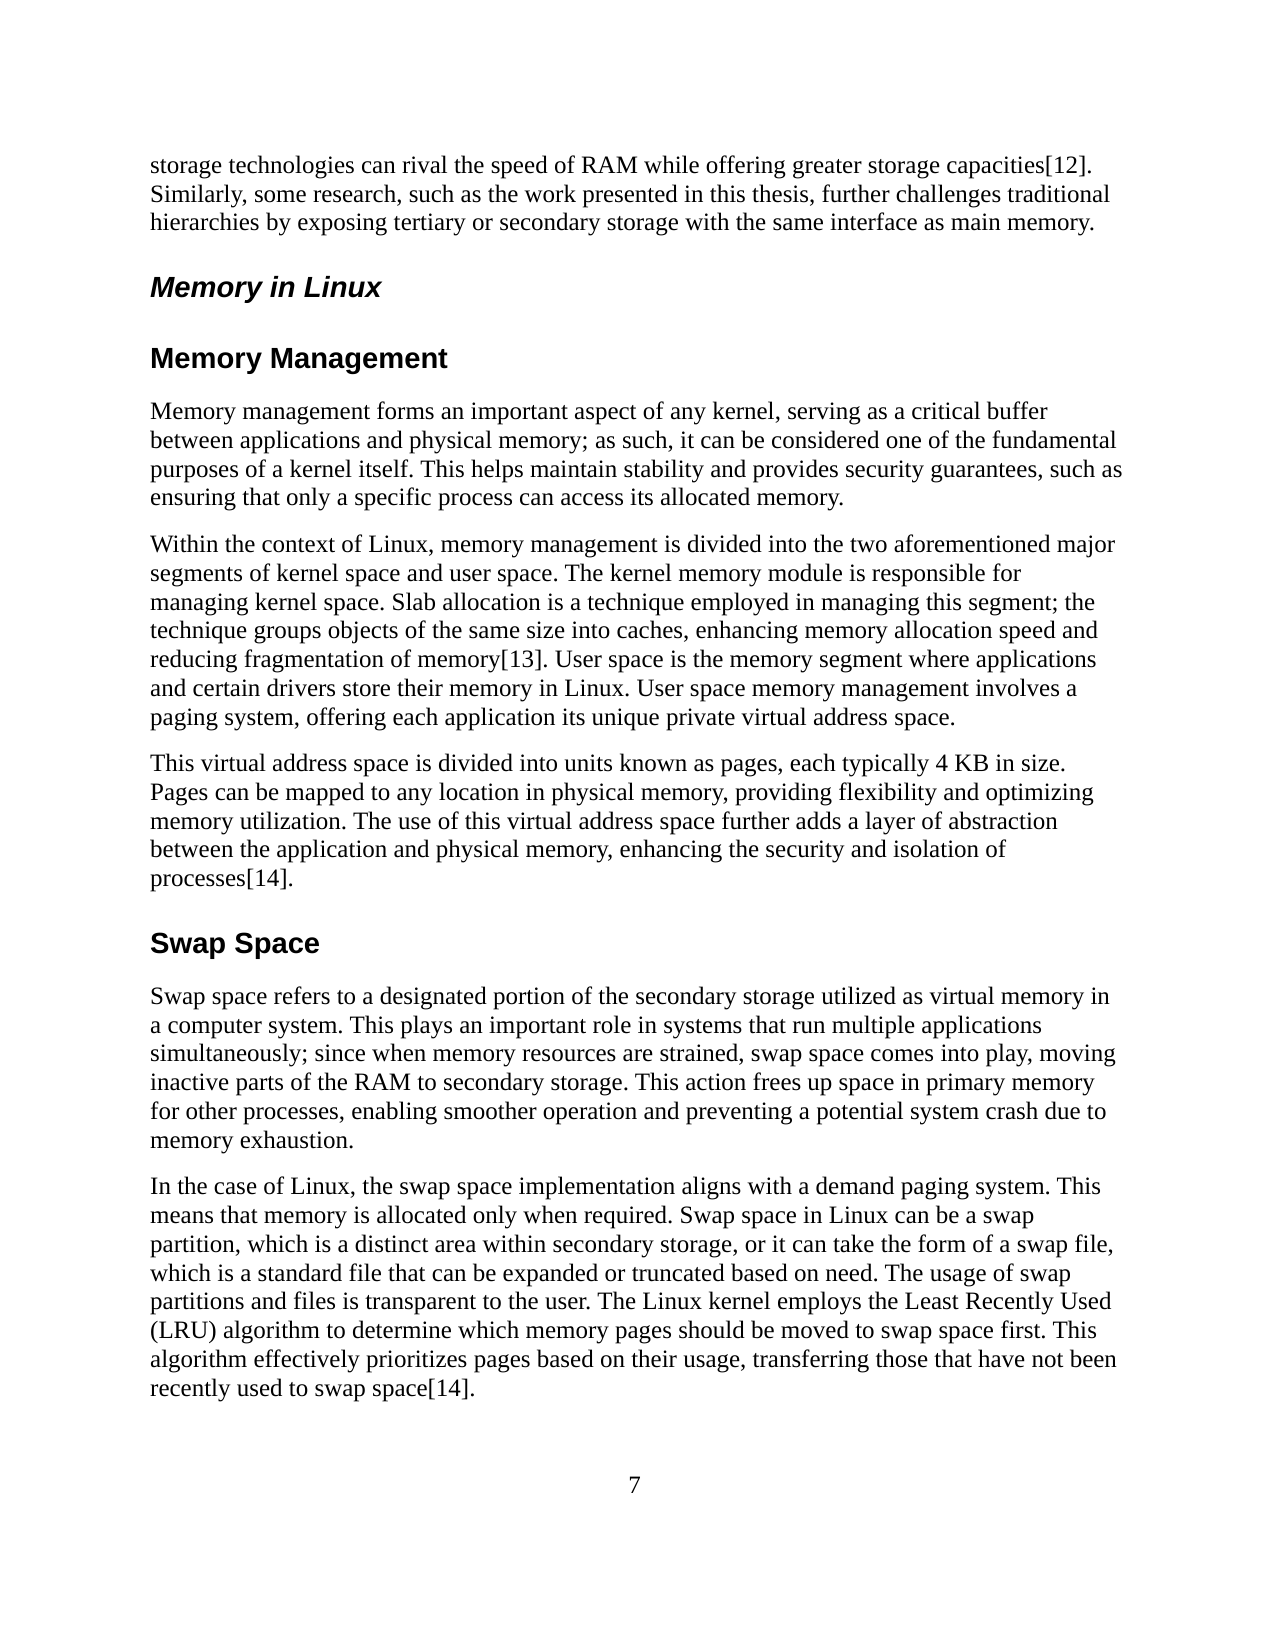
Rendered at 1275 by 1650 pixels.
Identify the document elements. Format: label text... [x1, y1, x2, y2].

text Within the context of Linux, memory management is divided into the two aforementioned major segments of kernel space and user space. The kernel memory module is responsible for managing kernel space. Slab allocation is a technique employed in managing this segment; the technique groups objects of the same size into caches, enhancing memory allocation speed and reducing fragmentation of memory[13]. User space is the memory segment where applications and certain drivers store their memory in Linux. User space memory management involves a paging system, offering each application its unique private virtual address space. [150, 529, 1125, 730]
text storage technologies can rival the speed of RAM while offering greater storage capacities[12]. Similarly, some research, such as the work presented in this thesis, further challenges traditional hierarchies by exposing tertiary or secondary storage with the same interface as main memory. [150, 150, 1125, 236]
subtitle Memory in Linux [150, 270, 1125, 304]
text Swap space refers to a designated portion of the secondary storage utilized as virtual memory in a computer system. This plays an important role in systems that run multiple applications simultaneously; since when memory resources are strained, swap space comes into play, moving inactive parts of the RAM to secondary storage. This action frees up space in primary memory for other processes, enabling smoother operation and preventing a potential system crash due to memory exhaustion. [150, 981, 1125, 1153]
text In the case of Linux, the swap space implementation aligns with a demand paging system. This means that memory is allocated only when required. Swap space in Linux can be a swap partition, which is a distinct area within secondary storage, or it can take the form of a swap file, which is a standard file that can be expanded or truncated based on need. The usage of swap partitions and files is transparent to the user. The Linux kernel employs the Least Recently Used (LRU) algorithm to determine which memory pages should be moved to swap space first. This algorithm effectively prioritizes pages based on their usage, transferring those that have not been recently used to swap space[14]. [150, 1171, 1125, 1401]
text This virtual address space is divided into units known as pages, each typically 4 KB in size. Pages can be mapped to any location in physical memory, providing flexibility and optimizing memory utilization. The use of this virtual address space further adds a layer of abstraction between the application and physical memory, enhancing the security and isolation of processes[14]. [150, 748, 1125, 892]
subtitle Swap Space [150, 926, 1125, 959]
text Memory management forms an important aspect of any kernel, serving as a critical buffer between applications and physical memory; as such, it can be considered one of the fundamental purposes of a kernel itself. This helps maintain stability and provides security guarantees, such as ensuring that only a specific process can access its allocated memory. [150, 396, 1125, 511]
subtitle Memory Management [150, 341, 1125, 375]
